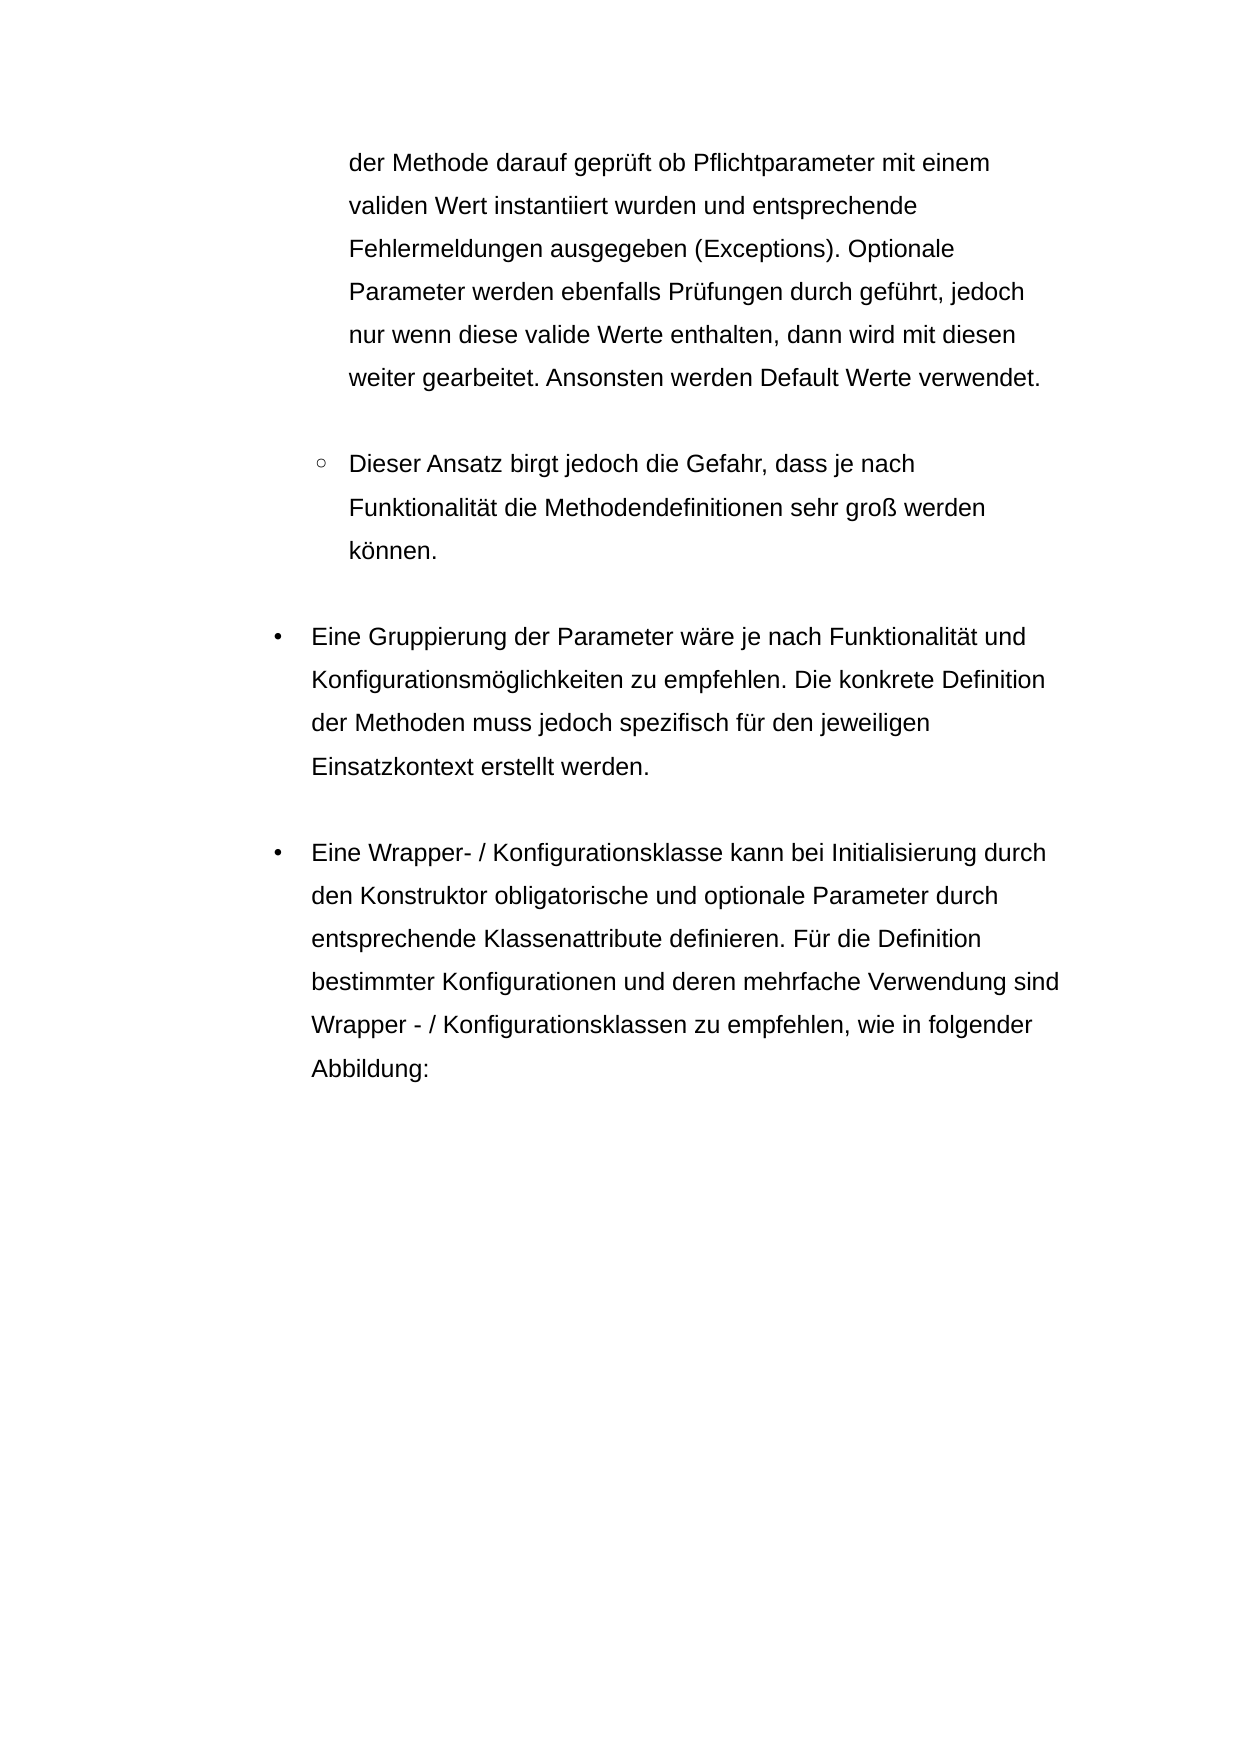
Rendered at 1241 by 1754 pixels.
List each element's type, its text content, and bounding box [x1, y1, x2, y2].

list Eine Gruppierung der Parameter wäre je nach Funktionalität und Konfigurationsmöglichkeiten zu empfehlen. Die konkrete Definition der Methoden muss jedoch spezifisch für den jeweiligen Einsatzkontext erstellt werden. [274, 622, 1063, 780]
list der Methode darauf geprüft ob Pflichtparameter mit einem validen Wert instantiiert wurden und entsprechende Fehlermeldungen ausgegeben (Exceptions). Optionale Parameter werden ebenfalls Prüfungen durch geführt, jedoch nur wenn diese valide Werte enthalten, dann wird mit diesen weiter gearbeitet. Ansonsten werden Default Werte verwendet. [311, 148, 1063, 392]
list Dieser Ansatz birgt jedoch die Gefahr, dass je nach Funktionalität die Methodendefinitionen sehr groß werden können. [311, 449, 1063, 564]
list Eine Wrapper- / Konfigurationsklasse kann bei Initialisierung durch den Konstruktor obligatorische und optionale Parameter durch entsprechende Klassenattribute definieren. Für die Definition bestimmter Konfigurationen und deren mehrfache Verwendung sind Wrapper - / Konfigurationsklassen zu empfehlen, wie in folgender Abbildung: [274, 838, 1063, 1082]
